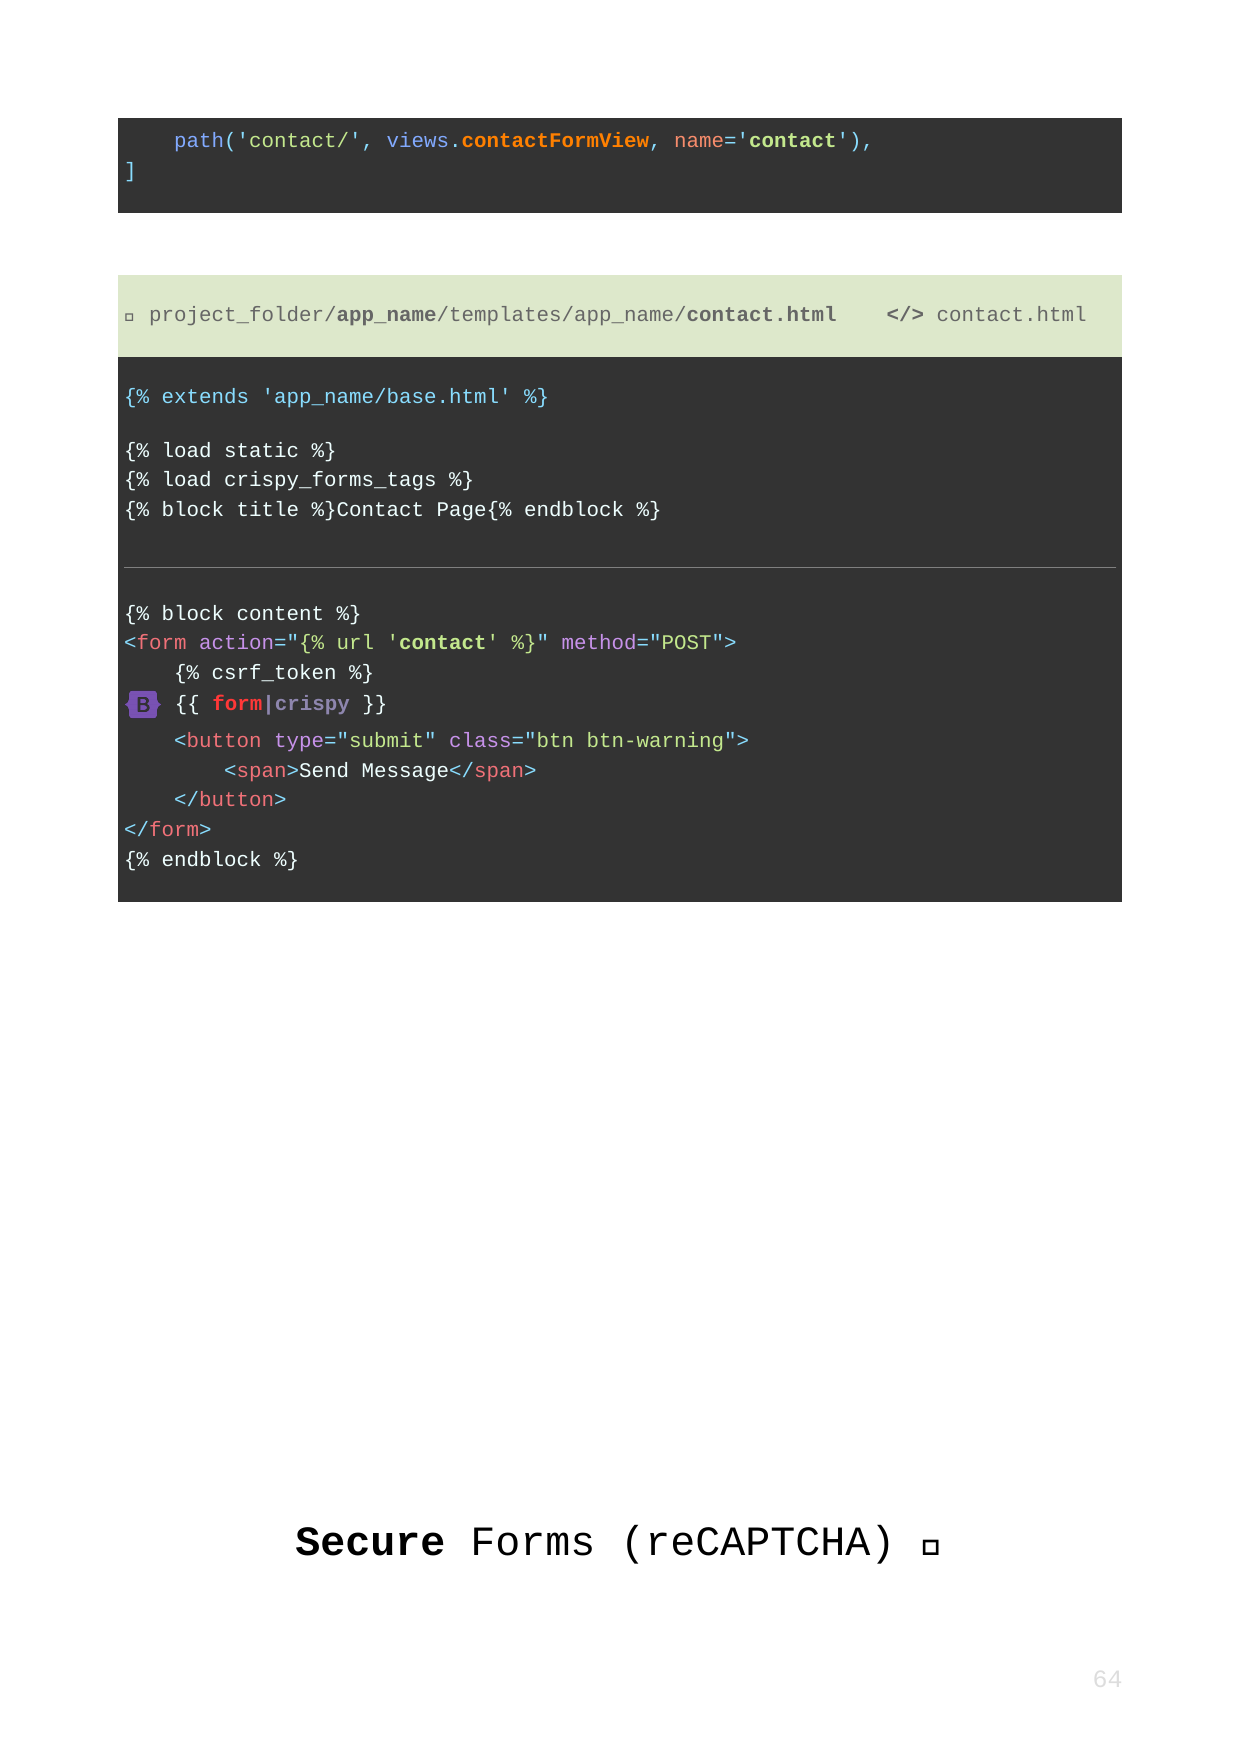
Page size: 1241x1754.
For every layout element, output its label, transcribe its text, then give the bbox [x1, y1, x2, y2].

subtitle contact url and template [118, 233, 1122, 257]
subtitle Secure Forms (reCAPTCHA) 🔐 [118, 1521, 1122, 1568]
picture [123, 685, 163, 724]
table_header 📝 project_folder/app_name/templates/app_name/contact.html </> contact.html [118, 275, 1122, 357]
table_cell path('contact/', views.contactFormView, name='contact'), ] [118, 118, 1122, 213]
table_cell {% extends 'app_name/base.html' %} {% load static %} {% load crispy_forms_tags %} {% block title %}Contact Page{% endblock %} {% block content %} <form action="{% url 'contact' %}" method="POST"> {% csrf_token %} {{ form|crispy }} <button type="submit" class="btn btn-warning"> <span>Send Message</span> </button> </form> {% endblock %} [118, 357, 1122, 902]
